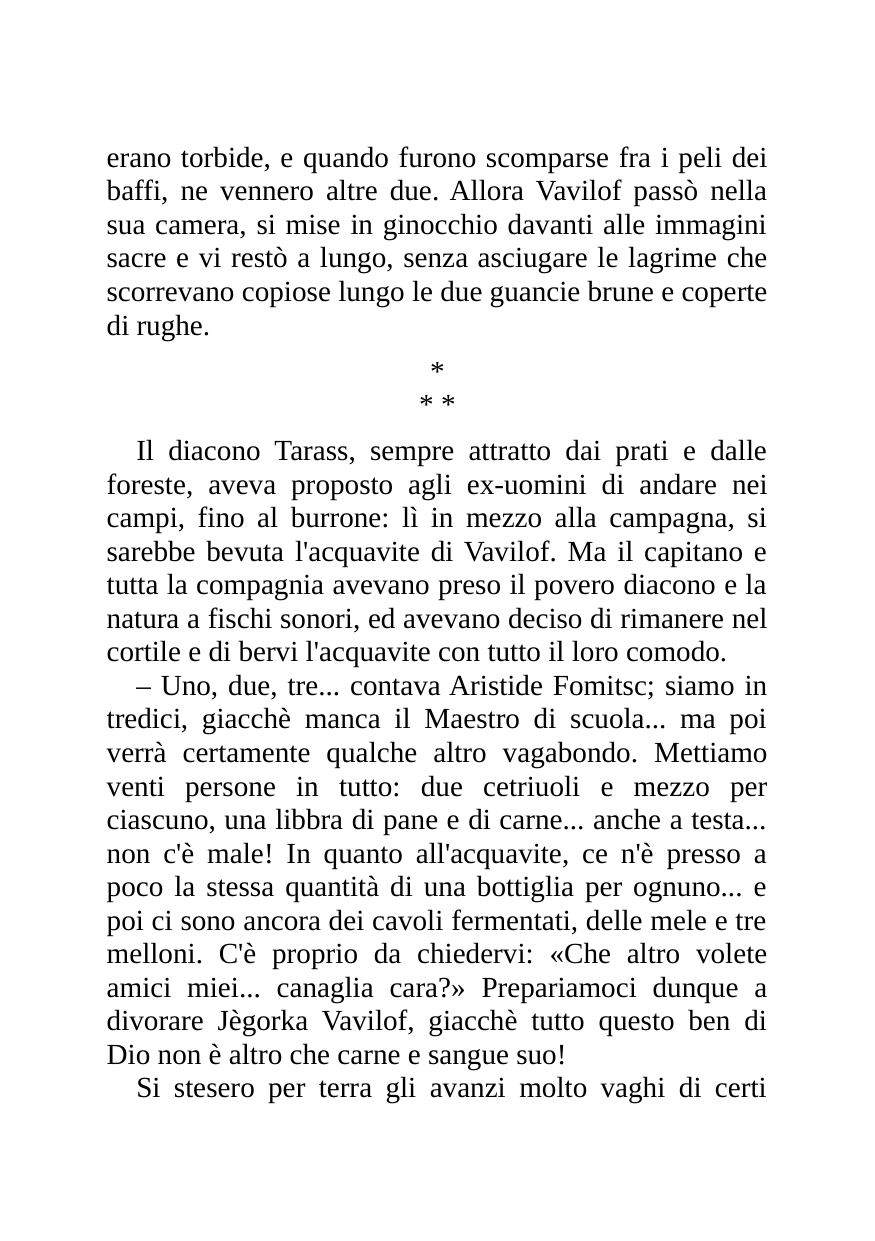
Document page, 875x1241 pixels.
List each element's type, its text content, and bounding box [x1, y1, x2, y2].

text – Uno, due, tre... contava Aristide Fomitsc; siamo in tredici, giacchè manca il Maestro di scuola... ma poi verrà certamente qualche altro vagabondo. Mettiamo venti persone in tutto: due cetriuoli e mezzo per ciascuno, una libbra di pane e di carne... anche a testa... non c'è male! In quanto all'acquavite, ce n'è presso a poco la stessa quantità di una bottiglia per ognuno... e poi ci sono ancora dei cavoli fermentati, delle mele e tre melloni. C'è proprio da chiedervi: «Che altro volete amici miei... canaglia cara?» Prepariamoci dunque a divorare Jègorka Vavilof, giacchè tutto questo ben di Dio non è altro che carne e sangue suo! [106, 668, 768, 1071]
text * * * [106, 354, 768, 421]
text Si stesero per terra gli avanzi molto vaghi di certi [106, 1071, 768, 1104]
text Il diacono Tarass, sempre attratto dai prati e dalle foreste, aveva proposto agli ex-uomini di andare nei campi, fino al burrone: lì in mezzo alla campagna, si sarebbe bevuta l'acquavite di Vavilof. Ma il capitano e tutta la compagnia avevano preso il povero diacono e la natura a fischi sonori, ed avevano deciso di rimanere nel cortile e di bervi l'acquavite con tutto il loro comodo. [106, 433, 768, 668]
text erano torbide, e quando furono scomparse fra i peli dei baffi, ne vennero altre due. Allora Vavilof passò nella sua camera, si mise in ginocchio davanti alle immagini sacre e vi restò a lungo, senza asciugare le lagrime che scorrevano copiose lungo le due guancie brune e coperte di rughe. [106, 140, 768, 341]
